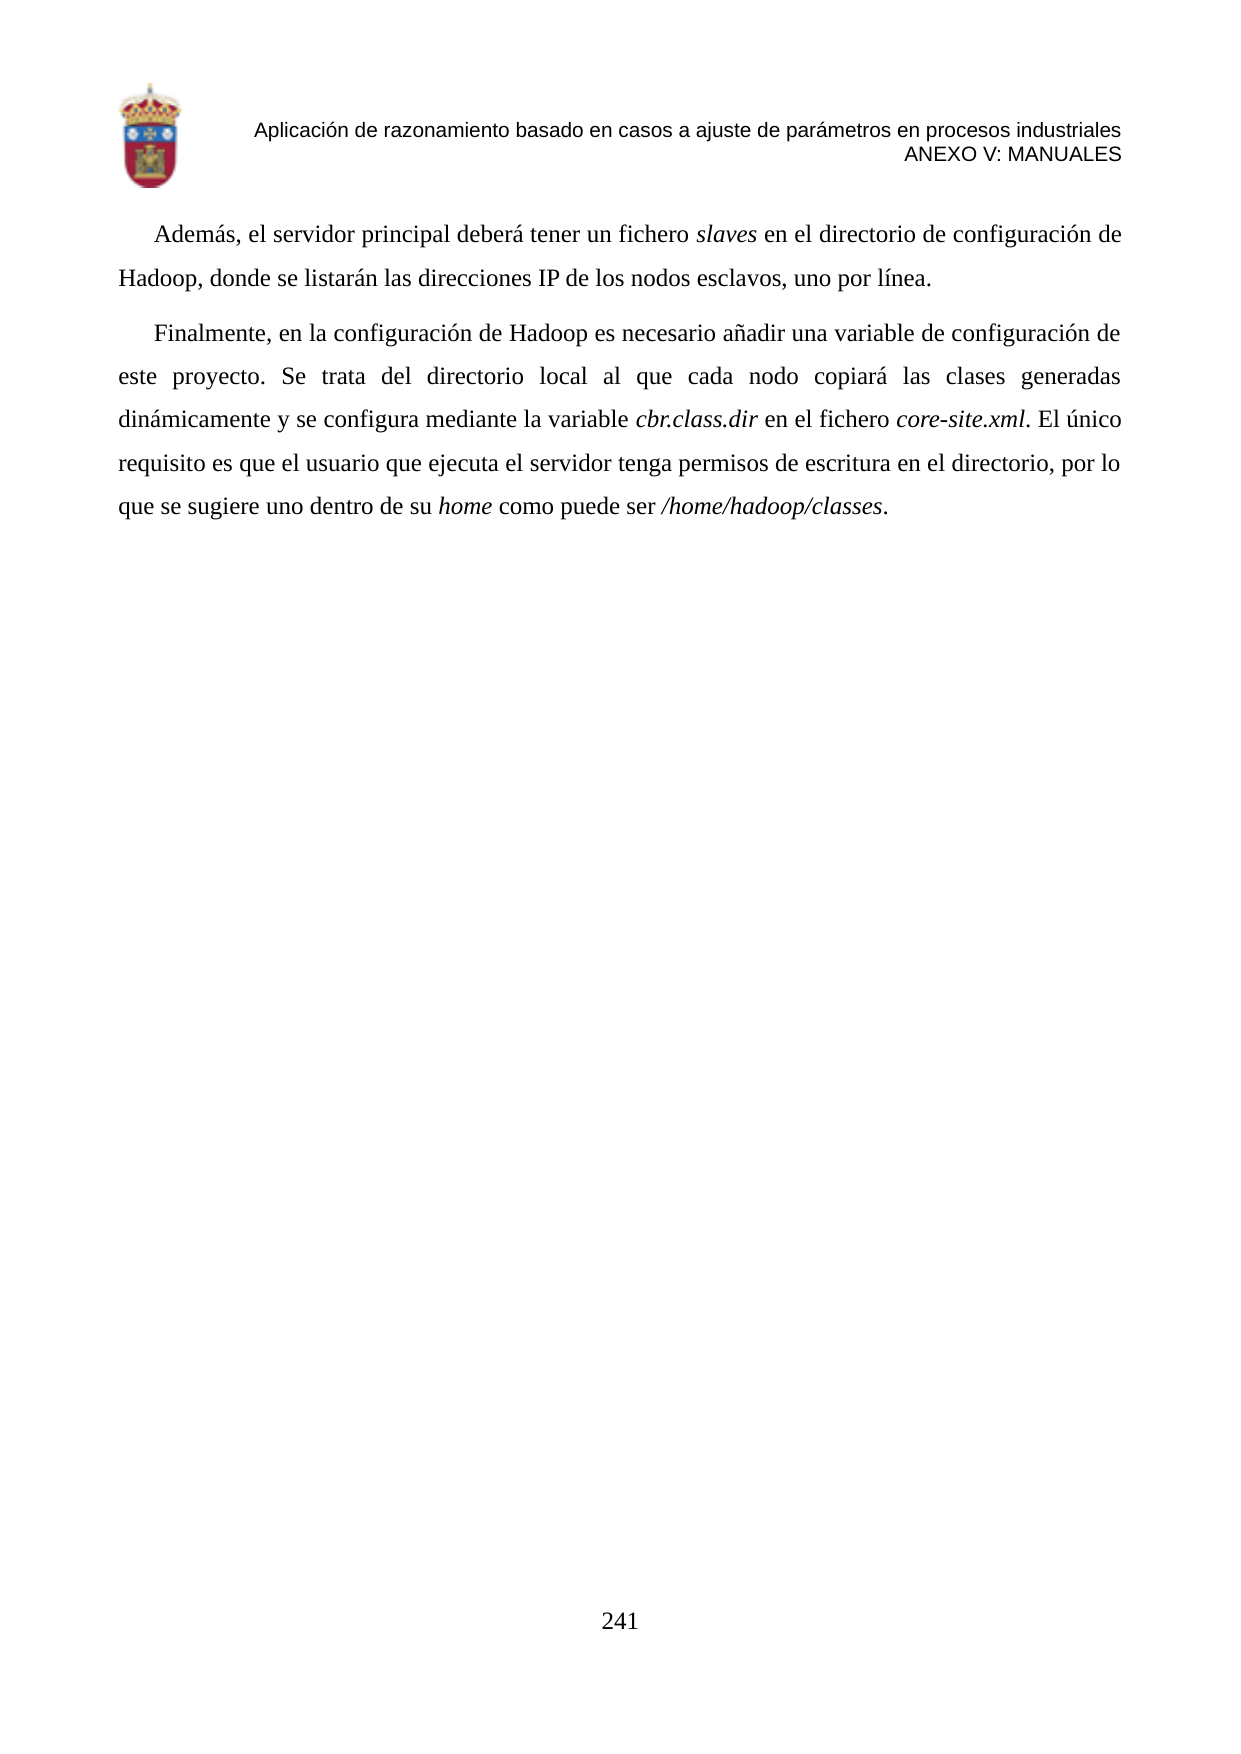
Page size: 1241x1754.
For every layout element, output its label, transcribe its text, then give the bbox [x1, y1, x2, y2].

text Además, el servidor principal deberá tener un fichero slaves en el directorio de configuración de Hadoop, donde se listarán las direcciones IP de los nodos esclavos, uno por línea. [118, 219, 1122, 291]
text Finalmente, en la configuración de Hadoop es necesario añadir una variable de configuración de este proyecto. Se trata del directorio local al que cada nodo copiará las clases generadas dinámicamente y se configura mediante la variable cbr.class.dir en el fichero core-site.xml. El único requisito es que el usuario que ejecuta el servidor tenga permisos de escritura en el directorio, por lo que se sugiere uno dentro de su home como puede ser /home/hadoop/classes. [118, 318, 1122, 519]
picture [117, 83, 184, 188]
